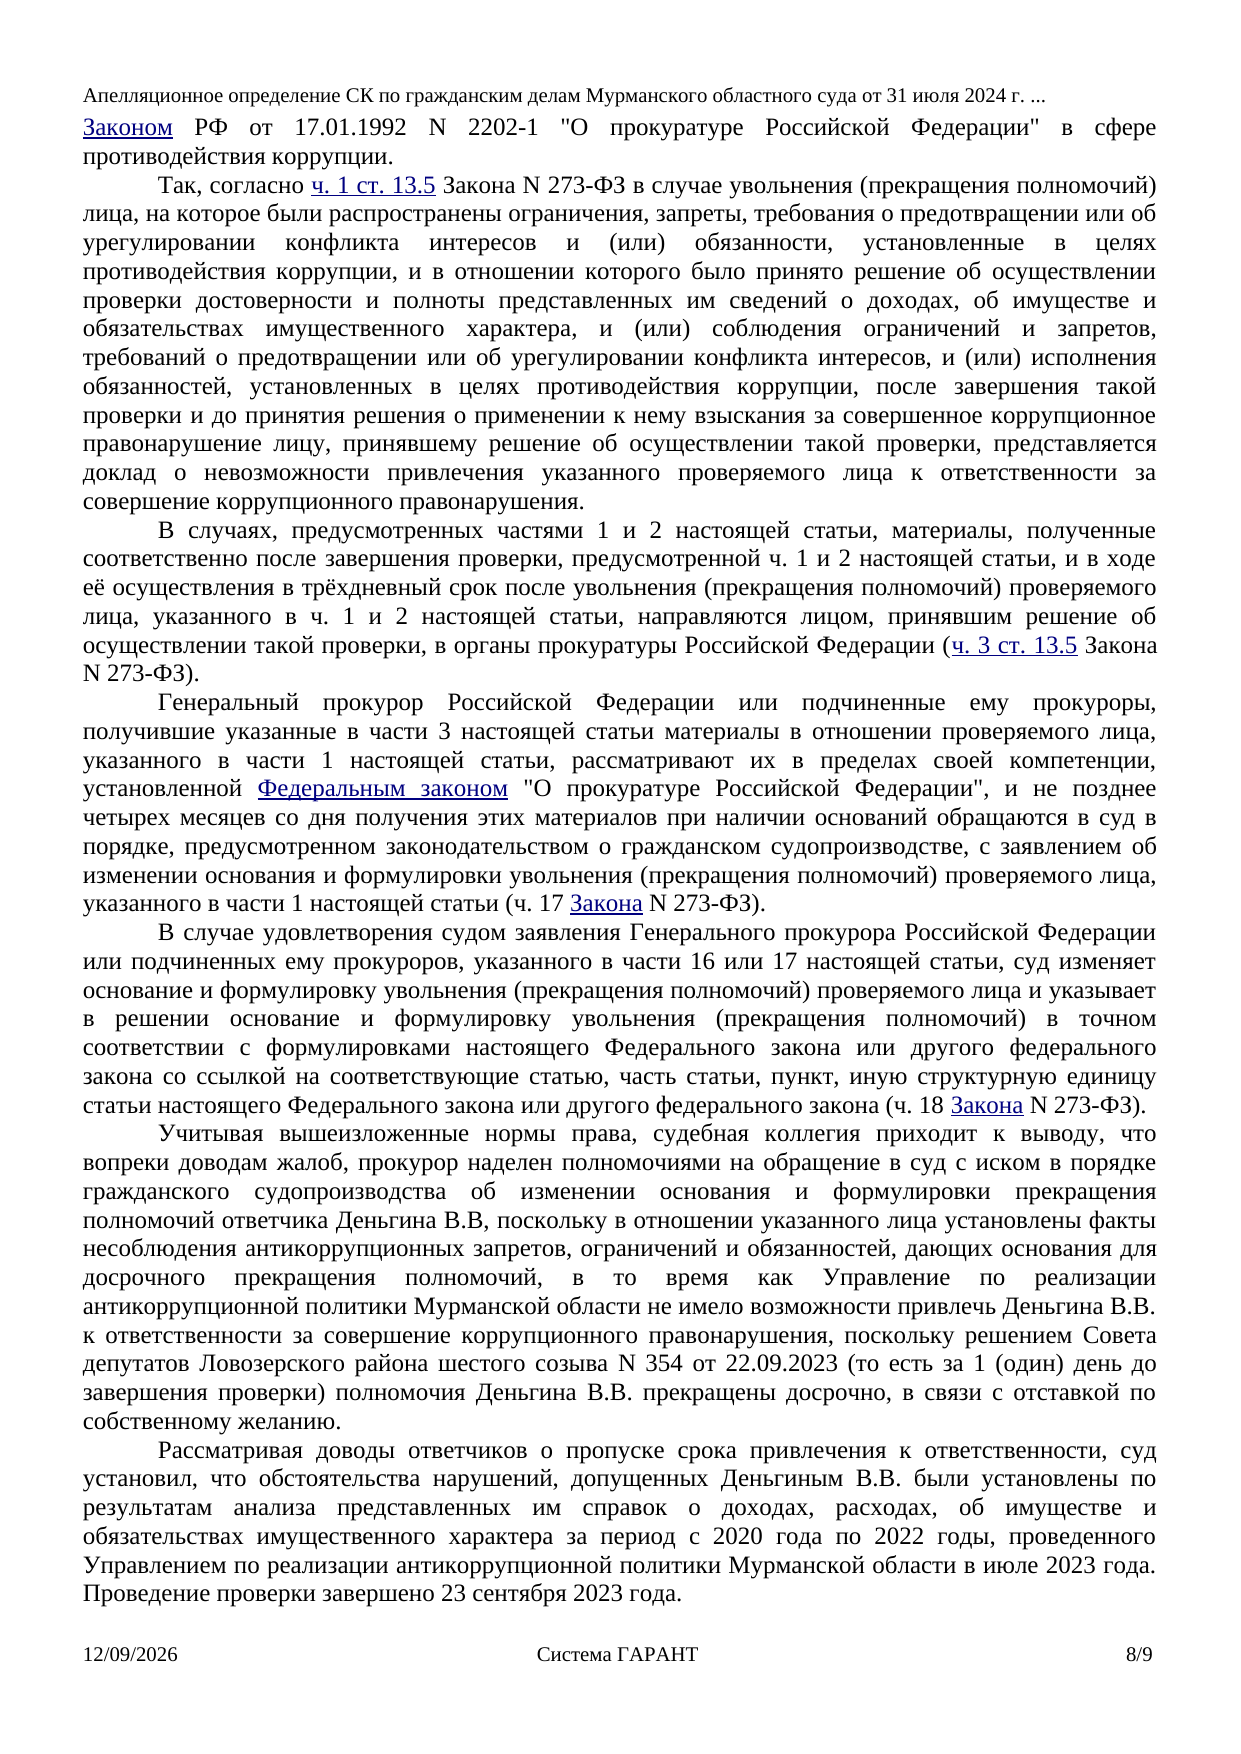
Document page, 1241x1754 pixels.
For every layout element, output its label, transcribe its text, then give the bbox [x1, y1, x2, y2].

text Законом РФ от 17.01.1992 N 2202-1 "О прокуратуре Российской Федерации" в сфере противодействия коррупции. [83, 112, 1157, 170]
text Рассматривая доводы ответчиков о пропуске срока привлечения к ответственности, суд установил, что обстоятельства нарушений, допущенных Деньгиным В.В. были установлены по результатам анализа представленных им справок о доходах, расходах, об имуществе и обязательствах имущественного характера за период с 2020 года по 2022 годы, проведенного Управлением по реализации антикоррупционной политики Мурманской области в июле 2023 года. Проведение проверки завершено 23 сентября 2023 года. [83, 1435, 1157, 1607]
text В случаях, предусмотренных частями 1 и 2 настоящей статьи, материалы, полученные соответственно после завершения проверки, предусмотренной ч. 1 и 2 настоящей статьи, и в ходе её осуществления в трёхдневный срок после увольнения (прекращения полномочий) проверяемого лица, указанного в ч. 1 и 2 настоящей статьи, направляются лицом, принявшим решение об осуществлении такой проверки, в органы прокуратуры Российской Федерации (ч. 3 ст. 13.5 Закона N 273-ФЗ). [83, 515, 1157, 687]
text Так, согласно ч. 1 ст. 13.5 Закона N 273-ФЗ в случае увольнения (прекращения полномочий) лица, на которое были распространены ограничения, запреты, требования о предотвращении или об урегулировании конфликта интересов и (или) обязанности, установленные в целях противодействия коррупции, и в отношении которого было принято решение об осуществлении проверки достоверности и полноты представленных им сведений о доходах, об имуществе и обязательствах имущественного характера, и (или) соблюдения ограничений и запретов, требований о предотвращении или об урегулировании конфликта интересов, и (или) исполнения обязанностей, установленных в целях противодействия коррупции, после завершения такой проверки и до принятия решения о применении к нему взыскания за совершенное коррупционное правонарушение лицу, принявшему решение об осуществлении такой проверки, представляется доклад о невозможности привлечения указанного проверяемого лица к ответственности за совершение коррупционного правонарушения. [83, 170, 1157, 515]
text Генеральный прокурор Российской Федерации или подчиненные ему прокуроры, получившие указанные в части 3 настоящей статьи материалы в отношении проверяемого лица, указанного в части 1 настоящей статьи, рассматривают их в пределах своей компетенции, установленной Федеральным законом "О прокуратуре Российской Федерации", и не позднее четырех месяцев со дня получения этих материалов при наличии оснований обращаются в суд в порядке, предусмотренном законодательством о гражданском судопроизводстве, с заявлением об изменении основания и формулировки увольнения (прекращения полномочий) проверяемого лица, указанного в части 1 настоящей статьи (ч. 17 Закона N 273-ФЗ). [83, 687, 1157, 917]
text В случае удовлетворения судом заявления Генерального прокурора Российской Федерации или подчиненных ему прокуроров, указанного в части 16 или 17 настоящей статьи, суд изменяет основание и формулировку увольнения (прекращения полномочий) проверяемого лица и указывает в решении основание и формулировку увольнения (прекращения полномочий) в точном соответствии с формулировками настоящего Федерального закона или другого федерального закона со ссылкой на соответствующие статью, часть статьи, пункт, иную структурную единицу статьи настоящего Федерального закона или другого федерального закона (ч. 18 Закона N 273-ФЗ). [83, 917, 1157, 1118]
text Учитывая вышеизложенные нормы права, судебная коллегия приходит к выводу, что вопреки доводам жалоб, прокурор наделен полномочиями на обращение в суд с иском в порядке гражданского судопроизводства об изменении основания и формулировки прекращения полномочий ответчика Деньгина В.В, поскольку в отношении указанного лица установлены факты несоблюдения антикоррупционных запретов, ограничений и обязанностей, дающих основания для досрочного прекращения полномочий, в то время как Управление по реализации антикоррупционной политики Мурманской области не имело возможности привлечь Деньгина В.В. к ответственности за совершение коррупционного правонарушения, поскольку решением Совета депутатов Ловозерского района шестого созыва N 354 от 22.09.2023 (то есть за 1 (один) день до завершения проверки) полномочия Деньгина В.В. прекращены досрочно, в связи с отставкой по собственному желанию. [83, 1118, 1157, 1435]
